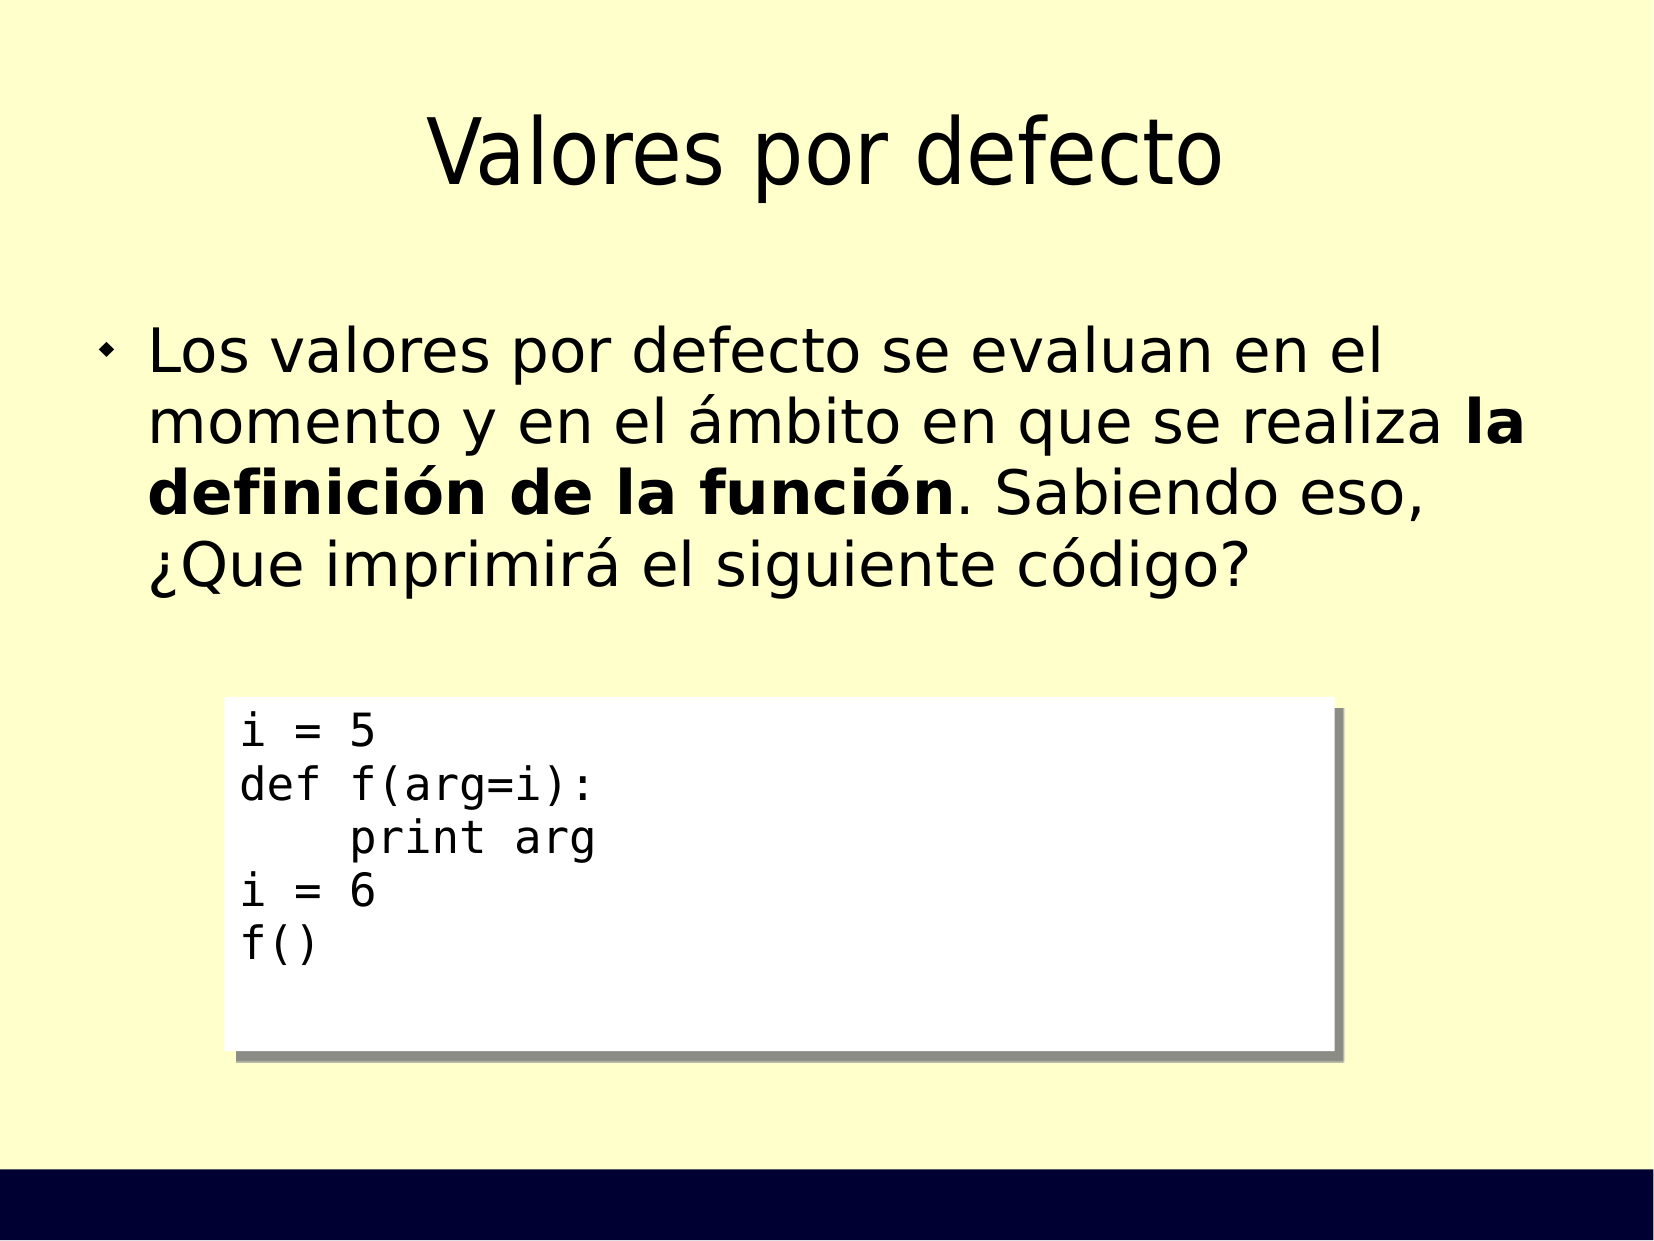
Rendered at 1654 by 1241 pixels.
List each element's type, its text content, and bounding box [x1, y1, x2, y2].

list Los valores por defecto se evaluan en el momento y en el ámbito en que se realiza la definición de la función. Sabiendo eso, ¿Que imprimirá el siguiente código? [82, 290, 1538, 626]
title Valores por defecto [82, 49, 1571, 257]
text_box i = 5 def f(arg=i): print arg i = 6 f() [224, 696, 1335, 1052]
